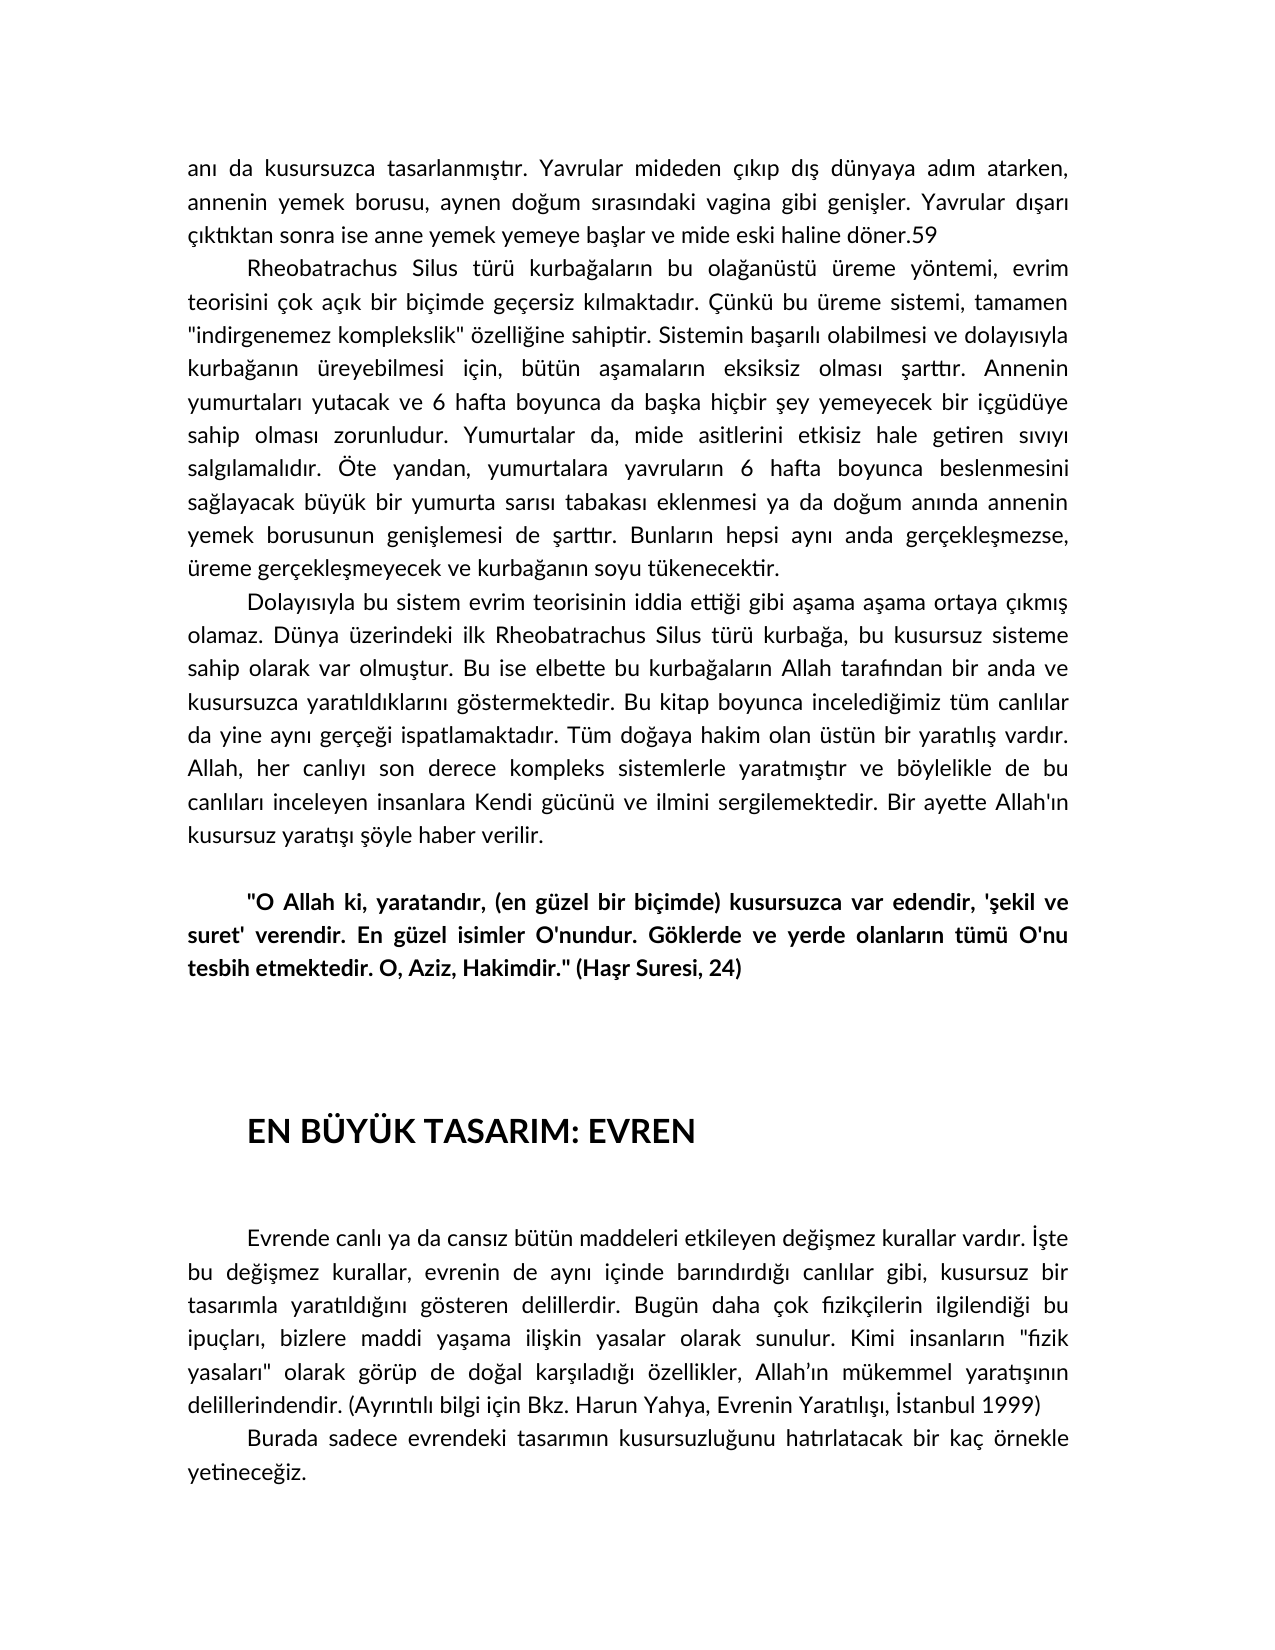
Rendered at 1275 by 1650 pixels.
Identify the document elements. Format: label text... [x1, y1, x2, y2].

text anı da kusursuzca tasarlanmıştır. Yavrular mideden çıkıp dış dünyaya adım atarken, annenin yemek borusu, aynen doğum sırasındaki vagina gibi genişler. Yavrular dışarı çıktıktan sonra ise anne yemek yemeye başlar ve mide eski haline döner.59 [187, 150, 1070, 250]
text "O Allah ki, yaratandır, (en güzel bir biçimde) kusursuzca var edendir, 'şekil ve suret' verendir. En güzel isimler O'nundur. Göklerde ve yerde olanların tümü O'nu tesbih etmektedir. O, Aziz, Hakimdir." (Haşr Suresi, 24) [187, 883, 1070, 983]
text Rheobatrachus Silus türü kurbağaların bu olağanüstü üreme yöntemi, evrim teorisini çok açık bir biçimde geçersiz kılmaktadır. Çünkü bu üreme sistemi, tamamen "indirgenemez komplekslik" özelliğine sahiptir. Sistemin başarılı olabilmesi ve dolayısıyla kurbağanın üreyebilmesi için, bütün aşamaların eksiksiz olması şarttır. Annenin yumurtaları yutacak ve 6 hafta boyunca da başka hiçbir şey yemeyecek bir içgüdüye sahip olması zorunludur. Yumurtalar da, mide asitlerini etkisiz hale getiren sıvıyı salgılamalıdır. Öte yandan, yumurtalara yavruların 6 hafta boyunca beslenmesini sağlayacak büyük bir yumurta sarısı tabakası eklenmesi ya da doğum anında annenin yemek borusunun genişlemesi de şarttır. Bunların hepsi aynı anda gerçekleşmezse, üreme gerçekleşmeyecek ve kurbağanın soyu tükenecektir. [187, 250, 1070, 583]
subtitle EN BÜYÜK TASARIM: EVREN [187, 1117, 1070, 1150]
text Evrende canlı ya da cansız bütün maddeleri etkileyen değişmez kurallar vardır. İşte bu değişmez kurallar, evrenin de aynı içinde barındırdığı canlılar gibi, kusursuz bir tasarımla yaratıldığını gösteren delillerdir. Bugün daha çok fizikçilerin ilgilendiği bu ipuçları, bizlere maddi yaşama ilişkin yasalar olarak sunulur. Kimi insanların "fizik yasaları" olarak görüp de doğal karşıladığı özellikler, Allah’ın mükemmel yaratışının delillerindendir. (Ayrıntılı bilgi için Bkz. Harun Yahya, Evrenin Yaratılışı, İstanbul 1999) [187, 1220, 1070, 1420]
text Dolayısıyla bu sistem evrim teorisinin iddia ettiği gibi aşama aşama ortaya çıkmış olamaz. Dünya üzerindeki ilk Rheobatrachus Silus türü kurbağa, bu kusursuz sisteme sahip olarak var olmuştur. Bu ise elbette bu kurbağaların Allah tarafından bir anda ve kusursuzca yaratıldıklarını göstermektedir. Bu kitap boyunca incelediğimiz tüm canlılar da yine aynı gerçeği ispatlamaktadır. Tüm doğaya hakim olan üstün bir yaratılış vardır. Allah, her canlıyı son derece kompleks sistemlerle yaratmıştır ve böylelikle de bu canlıları inceleyen insanlara Kendi gücünü ve ilmini sergilemektedir. Bir ayette Allah'ın kusursuz yaratışı şöyle haber verilir. [187, 583, 1070, 850]
text Burada sadece evrendeki tasarımın kusursuzluğunu hatırlatacak bir kaç örnekle yetineceğiz. [187, 1420, 1070, 1487]
